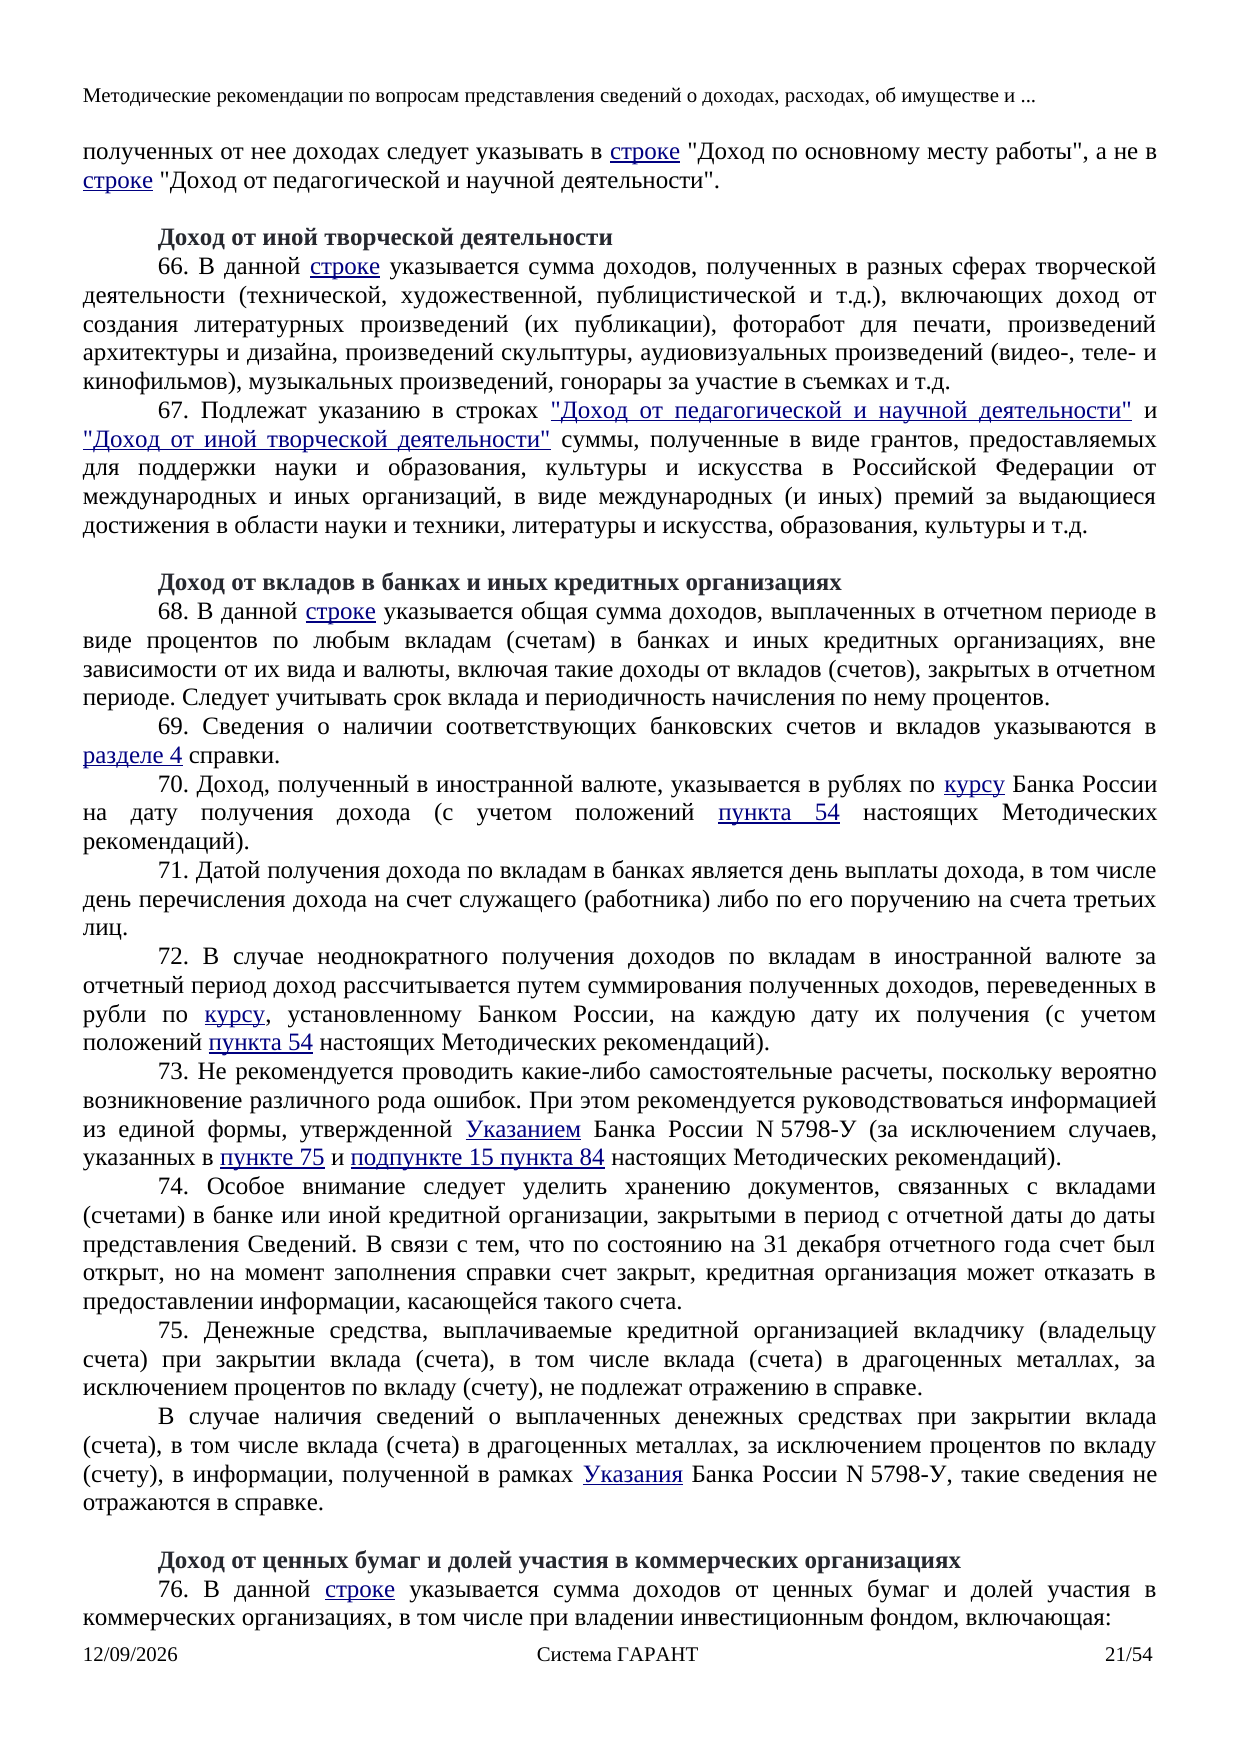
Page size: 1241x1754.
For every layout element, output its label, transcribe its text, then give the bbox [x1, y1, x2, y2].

text 76. В данной строке указывается сумма доходов от ценных бумаг и долей участия в коммерческих организациях, в том числе при владении инвестиционным фондом, включающая: [83, 1574, 1157, 1631]
text 70. Доход, полученный в иностранной валюте, указывается в рублях по курсу Банка России на дату получения дохода (с учетом положений пункта 54 настоящих Методических рекомендаций). [83, 769, 1157, 855]
text 73. Не рекомендуется проводить какие-либо самостоятельные расчеты, поскольку вероятно возникновение различного рода ошибок. При этом рекомендуется руководствоваться информацией из единой формы, утвержденной Указанием Банка России N 5798-У (за исключением случаев, указанных в пункте 75 и подпункте 15 пункта 84 настоящих Методических рекомендаций). [83, 1056, 1157, 1171]
text полученных от нее доходах следует указывать в строке "Доход по основному месту работы", а не в строке "Доход от педагогической и научной деятельности". [83, 136, 1157, 194]
text 75. Денежные средства, выплачиваемые кредитной организацией вкладчику (владельцу счета) при закрытии вклада (счета), в том числе вклада (счета) в драгоценных металлах, за исключением процентов по вкладу (счету), не подлежат отражению в справке. [83, 1315, 1157, 1401]
text 66. В данной строке указывается сумма доходов, полученных в разных сферах творческой деятельности (технической, художественной, публицистической и т.д.), включающих доход от создания литературных произведений (их публикации), фоторабот для печати, произведений архитектуры и дизайна, произведений скульптуры, аудиовизуальных произведений (видео-, теле- и кинофильмов), музыкальных произведений, гонорары за участие в съемках и т.д. [83, 251, 1157, 395]
text 67. Подлежат указанию в строках "Доход от педагогической и научной деятельности" и "Доход от иной творческой деятельности" суммы, полученные в виде грантов, предоставляемых для поддержки науки и образования, культуры и искусства в Российской Федерации от международных и иных организаций, в виде международных (и иных) премий за выдающиеся достижения в области науки и техники, литературы и искусства, образования, культуры и т.д. [83, 395, 1157, 539]
text В случае наличия сведений о выплаченных денежных средствах при закрытии вклада (счета), в том числе вклада (счета) в драгоценных металлах, за исключением процентов по вкладу (счету), в информации, полученной в рамках Указания Банка России N 5798-У, такие сведения не отражаются в справке. [83, 1401, 1157, 1516]
text 72. В случае неоднократного получения доходов по вкладам в иностранной валюте за отчетный период доход рассчитывается путем суммирования полученных доходов, переведенных в рубли по курсу, установленному Банком России, на каждую дату их получения (с учетом положений пункта 54 настоящих Методических рекомендаций). [83, 941, 1157, 1056]
text Доход от иной творческой деятельности [83, 222, 1157, 251]
text Доход от вкладов в банках и иных кредитных организациях [83, 567, 1157, 596]
text 69. Сведения о наличии соответствующих банковских счетов и вкладов указываются в разделе 4 справки. [83, 711, 1157, 769]
text 74. Особое внимание следует уделить хранению документов, связанных с вкладами (счетами) в банке или иной кредитной организации, закрытыми в период с отчетной даты до даты представления Сведений. В связи с тем, что по состоянию на 31 декабря отчетного года счет был открыт, но на момент заполнения справки счет закрыт, кредитная организация может отказать в предоставлении информации, касающейся такого счета. [83, 1171, 1157, 1315]
text 68. В данной строке указывается общая сумма доходов, выплаченных в отчетном периоде в виде процентов по любым вкладам (счетам) в банках и иных кредитных организациях, вне зависимости от их вида и валюты, включая такие доходы от вкладов (счетов), закрытых в отчетном периоде. Следует учитывать срок вклада и периодичность начисления по нему процентов. [83, 596, 1157, 711]
text Доход от ценных бумаг и долей участия в коммерческих организациях [83, 1545, 1157, 1574]
text 71. Датой получения дохода по вкладам в банках является день выплаты дохода, в том числе день перечисления дохода на счет служащего (работника) либо по его поручению на счета третьих лиц. [83, 855, 1157, 941]
